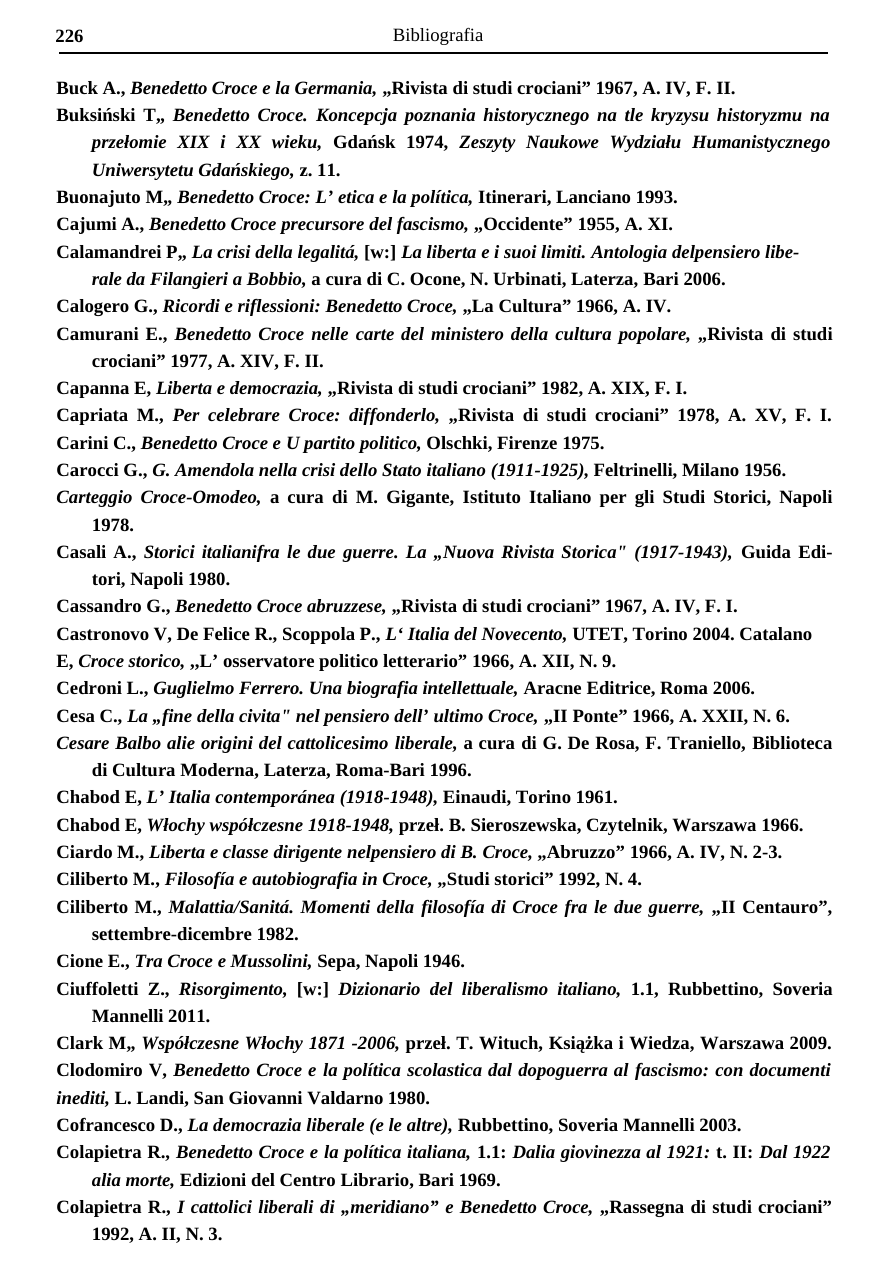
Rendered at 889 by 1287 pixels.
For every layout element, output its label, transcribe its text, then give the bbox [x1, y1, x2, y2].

text Ciuffoletti Z., Risorgimento, [w:] Dizionario del liberalismo italiano, 1.1, Rubbettino, Soveria Mannelli 2011. [56, 977, 833, 1026]
text Cajumi A., Benedetto Croce precursore del fascismo, „Occidente” 1955, A. XI. [56, 213, 833, 235]
text Capanna E, Liberta e democrazia, „Rivista di studi crociani” 1982, A. XIX, F. I. [56, 377, 833, 399]
text Chabod E, L’ Italia contemporánea (1918-1948), Einaudi, Torino 1961. [56, 786, 833, 808]
text Buonajuto M„ Benedetto Croce: L’ etica e la política, Itinerari, Lanciano 1993. [56, 186, 833, 208]
text Capriata M., Per celebrare Croce: diffonderlo, „Rivista di studi crociani” 1978, A. XV, F. I. Carini C., Benedetto Croce e U partito politico, Olschki, Firenze 1975. [56, 404, 833, 453]
text Castronovo V, De Felice R., Scoppola P., L‘ Italia del Novecento, UTET, Torino 2004. Catalano E, Croce storico, ,,L’ osservatore politico letterario” 1966, A. XII, N. 9. [56, 623, 833, 672]
text Camurani E., Benedetto Croce nelle carte del ministero della cultura popolare, „Rivista di studi crociani” 1977, A. XIV, F. II. [56, 322, 833, 371]
text Cesa C., La „fine della civita" nel pensiero dell’ ultimo Croce, „II Ponte” 1966, A. XXII, N. 6. [56, 704, 833, 726]
text Colapietra R., Benedetto Croce e la política italiana, 1.1: Dalia giovinezza al 1921: t. II: Dal 1922 alia morte, Edizioni del Centro Librario, Bari 1969. [56, 1141, 833, 1190]
text Carocci G., G. Amendola nella crisi dello Stato italiano (1911-1925), Feltrinelli, Milano 1956. [56, 459, 833, 481]
text Buck A., Benedetto Croce e la Germania, „Rivista di studi crociani” 1967, A. IV, F. II. [56, 77, 833, 98]
text Cione E., Tra Croce e Mussolini, Sepa, Napoli 1946. [56, 950, 833, 972]
text Bibliografia [393, 24, 491, 46]
text Carteggio Croce-Omodeo, a cura di M. Gigante, Istituto Italiano per gli Studi Storici, Napoli 1978. [56, 486, 833, 535]
text Calamandrei P„ La crisi della legalitá, [w:] La liberta e i suoi limiti. Antologia delpensiero libe- rale da Filangieri a Bobbio, a cura di C. Ocone, N. Urbinati, Laterza, Bari 2006. [56, 241, 833, 289]
text Calogero G., Ricordi e riflessioni: Benedetto Croce, „La Cultura” 1966, A. IV. [56, 295, 833, 317]
text Clark M„ Współczesne Włochy 1871 -2006, przeł. T. Wituch, Książka i Wiedza, Warszawa 2009. Clodomiro V, Benedetto Croce e la política scolastica dal dopoguerra al fascismo: con documen­ti inediti, L. Landi, San Giovanni Valdarno 1980. [56, 1032, 833, 1108]
text Cedroni L., Guglielmo Ferrero. Una biografia intellettuale, Aracne Editrice, Roma 2006. [56, 677, 833, 699]
text 226 [55, 25, 89, 47]
text Colapietra R., I cattolici liberali di „meridiano” e Benedetto Croce, „Rassegna di studi crociani” 1992, A. II, N. 3. [56, 1196, 833, 1245]
text Ciliberto M., Malattia/Sanitá. Momenti della filosofía di Croce fra le due guerre, „II Centauro”, settembre-dicembre 1982. [56, 896, 833, 944]
text Cesare Balbo alie origini del cattolicesimo liberale, a cura di G. De Rosa, F. Traniello, Biblioteca di Cultura Moderna, Laterza, Roma-Bari 1996. [56, 732, 833, 781]
text Cassandro G., Benedetto Croce abruzzese, „Rivista di studi crociani” 1967, A. IV, F. I. [56, 595, 833, 617]
text Casali A., Storici italianifra le due guerre. La „Nuova Rivista Storica" (1917-1943), Guida Edi- tori, Napoli 1980. [56, 541, 833, 590]
text Cofrancesco D., La democrazia liberale (e le altre), Rubbettino, Soveria Mannelli 2003. [56, 1114, 833, 1136]
text Chabod E, Włochy współczesne 1918-1948, przeł. B. Sieroszewska, Czytelnik, Warszawa 1966. Ciardo M., Liberta e classe dirigente nelpensiero di B. Croce, „Abruzzo” 1966, A. IV, N. 2-3. Ciliberto M., Filosofía e autobiografia in Croce, „Studi storici” 1992, N. 4. [56, 814, 833, 890]
text Buksiński T„ Benedetto Croce. Koncepcja poznania historycznego na tle kryzysu historyzmu na przełomie XIX i XX wieku, Gdańsk 1974, Zeszyty Naukowe Wydziału Humanistycznego Uniwersytetu Gdańskiego, z. 11. [56, 104, 833, 180]
